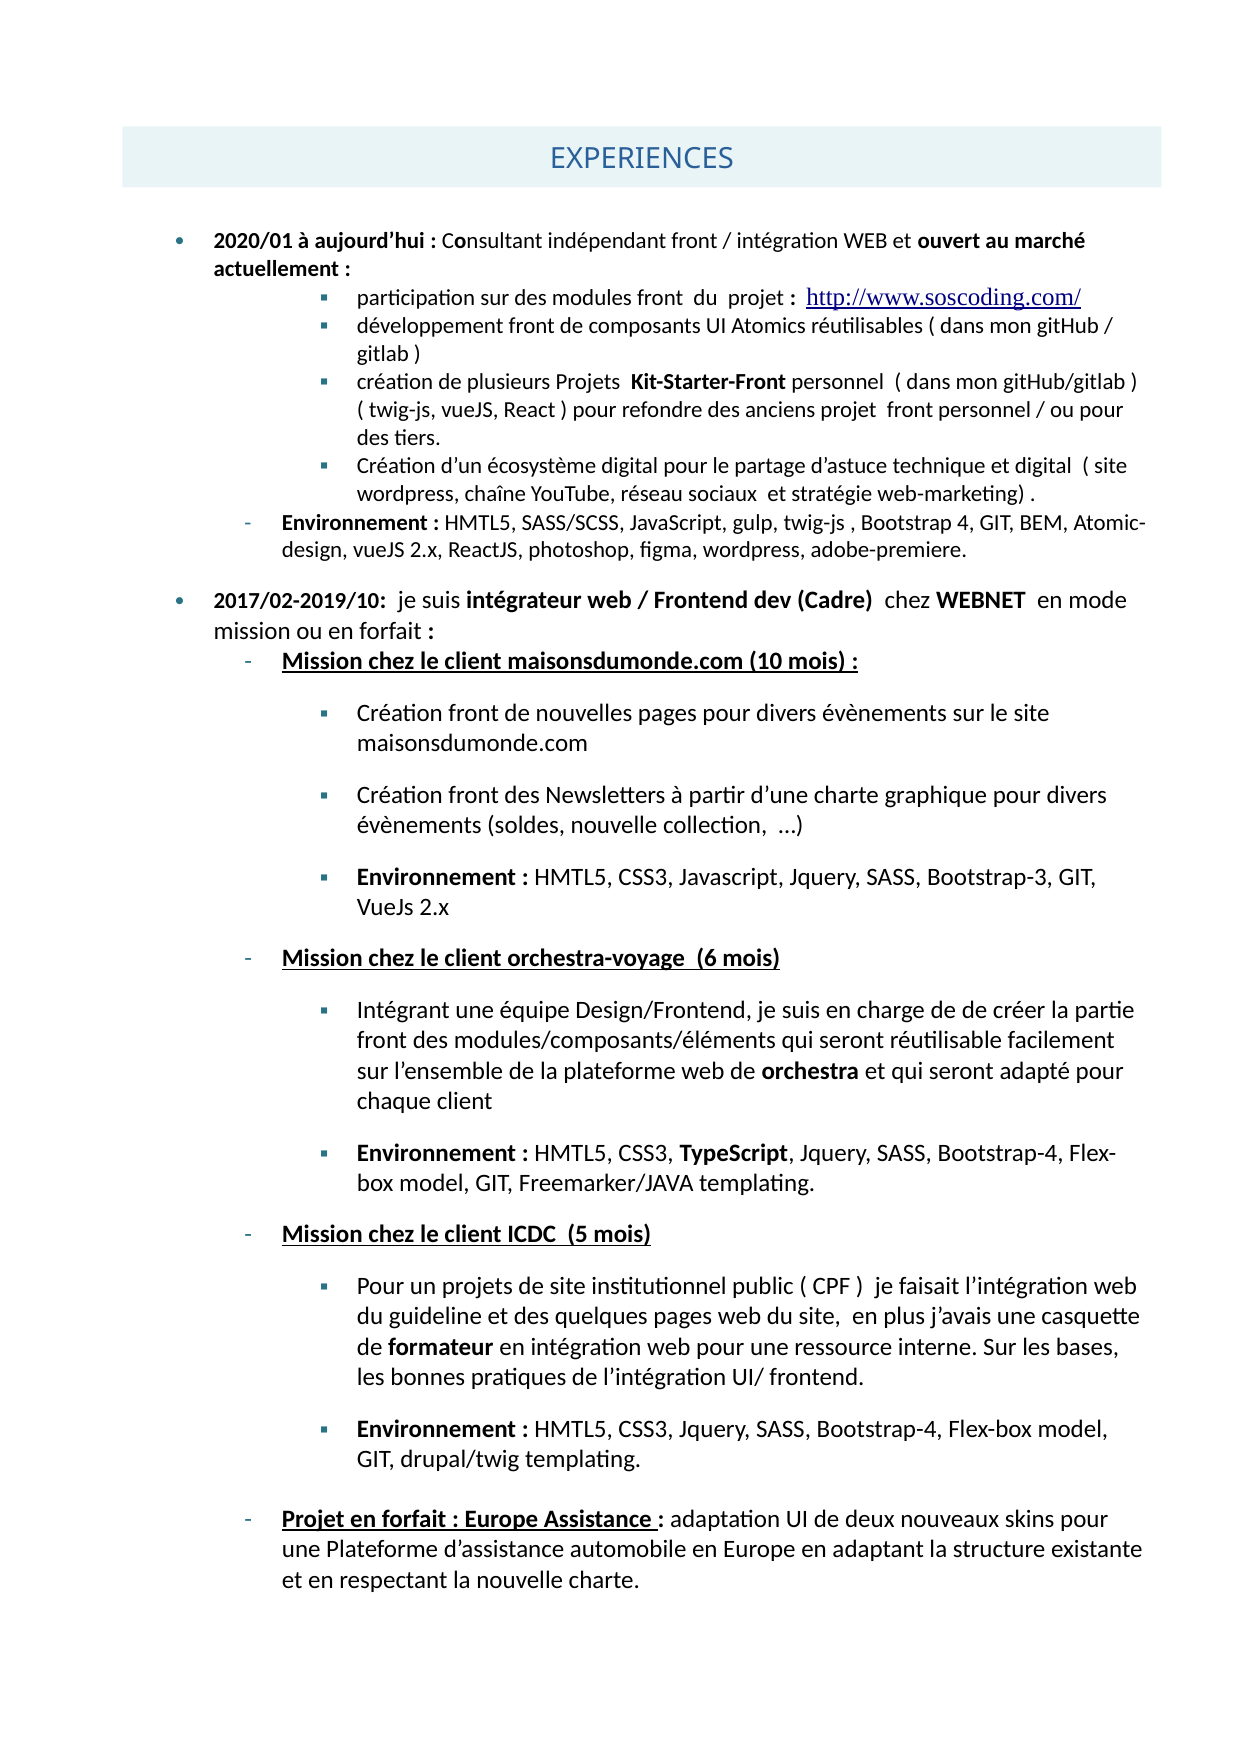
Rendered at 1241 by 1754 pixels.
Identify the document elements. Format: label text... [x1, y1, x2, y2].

table_header [120, 118, 1159, 177]
table_cell 2020/01 à aujourd’hui : Consultant indépendant front / intégration WEB et ouvert au marché actuellement : participation sur des modules front du projet : http://www.soscoding.com/ développement front de composants UI Atomics réutilisables ( dans mon gitHub / gitlab ) création de plusieurs Projets Kit-Starter-Front personnel ( dans mon gitHub/gitlab ) ( twig-js, vueJS, React ) pour refondre des anciens projet front personnel / ou pour des tiers. Création d’un écosystème digital pour le partage d’astuce technique et digital ( site wordpress, chaîne YouTube, réseau sociaux et stratégie web-marketing) . Environnement : HMTL5, SASS/SCSS, JavaScript, gulp, twig-js , Bootstrap 4, GIT, BEM, Atomic-design, vueJS 2.x, ReactJS, photoshop, figma, wordpress, adobe-premiere. 2017/02-2019/10: je suis intégrateur web / Frontend dev (Cadre) chez WEBNET en mode mission ou en forfait : Mission chez le client maisonsdumonde.com (10 mois) : Création front de nouvelles pages pour divers évènements sur le site maisonsdumonde.com Création front des Newsletters à partir d’une charte graphique pour divers évènements (soldes, nouvelle collection, …) Environnement : HMTL5, CSS3, Javascript, Jquery, SASS, Bootstrap-3, GIT, VueJs 2.x Mission chez le client orchestra-voyage (6 mois) Intégrant une équipe Design/Frontend, je suis en charge de de créer la partie front des modules/composants/éléments qui seront réutilisable facilement sur l’ensemble de la plateforme web de orchestra et qui seront adapté pour chaque client Environnement : HMTL5, CSS3, TypeScript, Jquery, SASS, Bootstrap-4, Flex-box model, GIT, Freemarker/JAVA templating. Mission chez le client ICDC (5 mois) Pour un projets de site institutionnel public ( CPF ) je faisait l’intégration web du guideline et des quelques pages web du site, en plus j’avais une casquette de formateur en intégration web pour une ressource interne. Sur les bases, les bonnes pratiques de l’intégration UI/ frontend. Environnement : HMTL5, CSS3, Jquery, SASS, Bootstrap-4, Flex-box model, GIT, drupal/twig templating. Projet en forfait : Europe Assistance : adaptation UI de deux nouveaux skins pour une Plateforme d’assistance automobile en Europe en adaptant la structure existante et en respectant la nouvelle charte. [120, 178, 1159, 1616]
